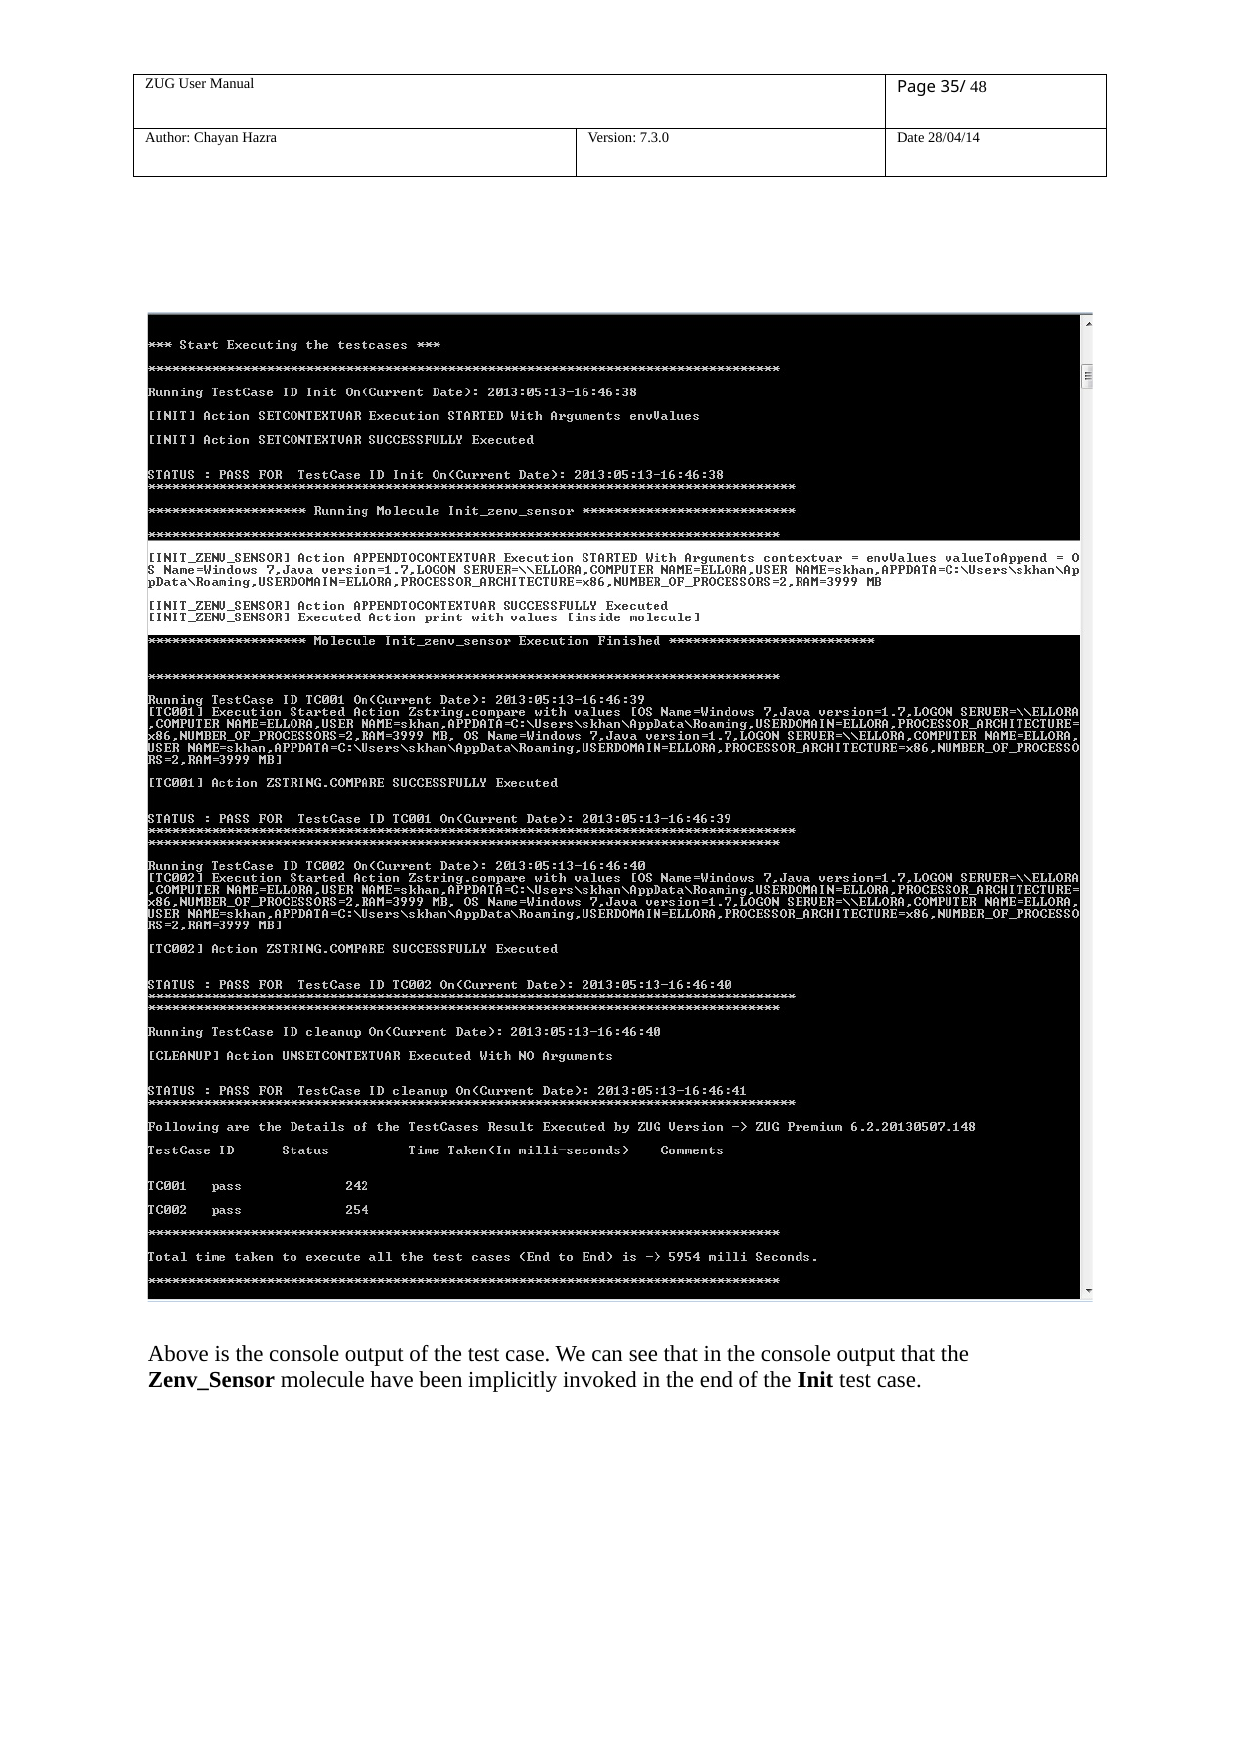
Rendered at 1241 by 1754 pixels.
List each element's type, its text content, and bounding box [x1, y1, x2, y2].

text Above is the console output of the test case. We can see that in the console output that the Zenv_Sensor molecule have been implicitly invoked in the end of the Init test case. [148, 1340, 1092, 1393]
picture [147, 312, 1093, 1302]
